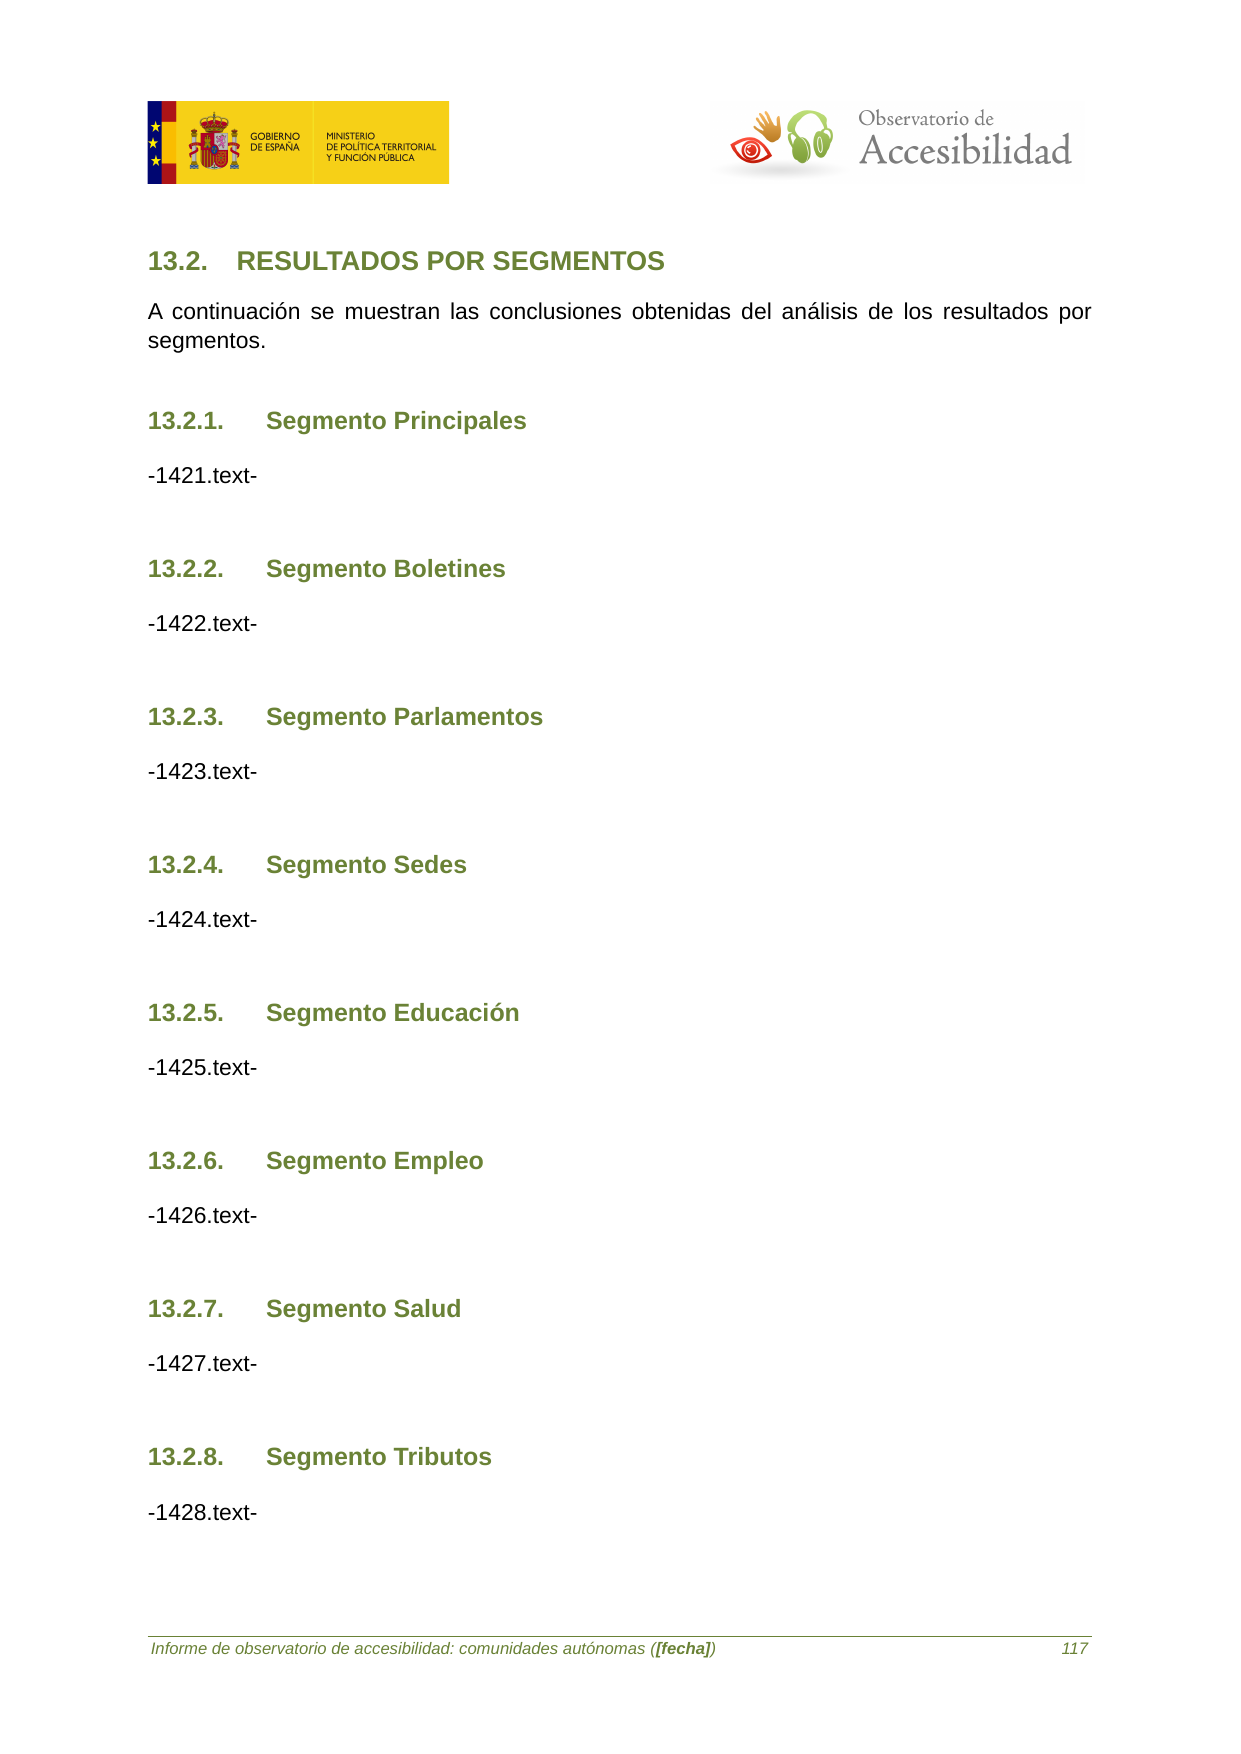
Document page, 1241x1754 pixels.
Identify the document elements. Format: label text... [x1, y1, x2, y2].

subtitle Resultados por Segmentos [148, 245, 1092, 276]
picture [147, 101, 450, 184]
subtitle Segmento Sedes [148, 850, 1092, 878]
text -1421.text- [148, 462, 1092, 489]
text -1428.text- [148, 1498, 1092, 1525]
text -1425.text- [148, 1054, 1092, 1081]
subtitle Segmento Educación [148, 998, 1092, 1027]
text -1422.text- [148, 610, 1092, 637]
text A continuación se muestran las conclusiones obtenidas del análisis de los resultados por segmentos. [148, 298, 1092, 353]
subtitle Segmento Tributos [148, 1442, 1092, 1471]
text -1426.text- [148, 1202, 1092, 1229]
subtitle Segmento Boletines [148, 554, 1092, 582]
text -1424.text- [148, 906, 1092, 933]
picture [710, 101, 1086, 184]
subtitle Segmento Empleo [148, 1146, 1092, 1174]
subtitle Segmento Principales [148, 406, 1092, 434]
text -1423.text- [148, 758, 1092, 785]
text -1427.text- [148, 1350, 1092, 1377]
subtitle Segmento Parlamentos [148, 702, 1092, 731]
subtitle Segmento Salud [148, 1294, 1092, 1323]
